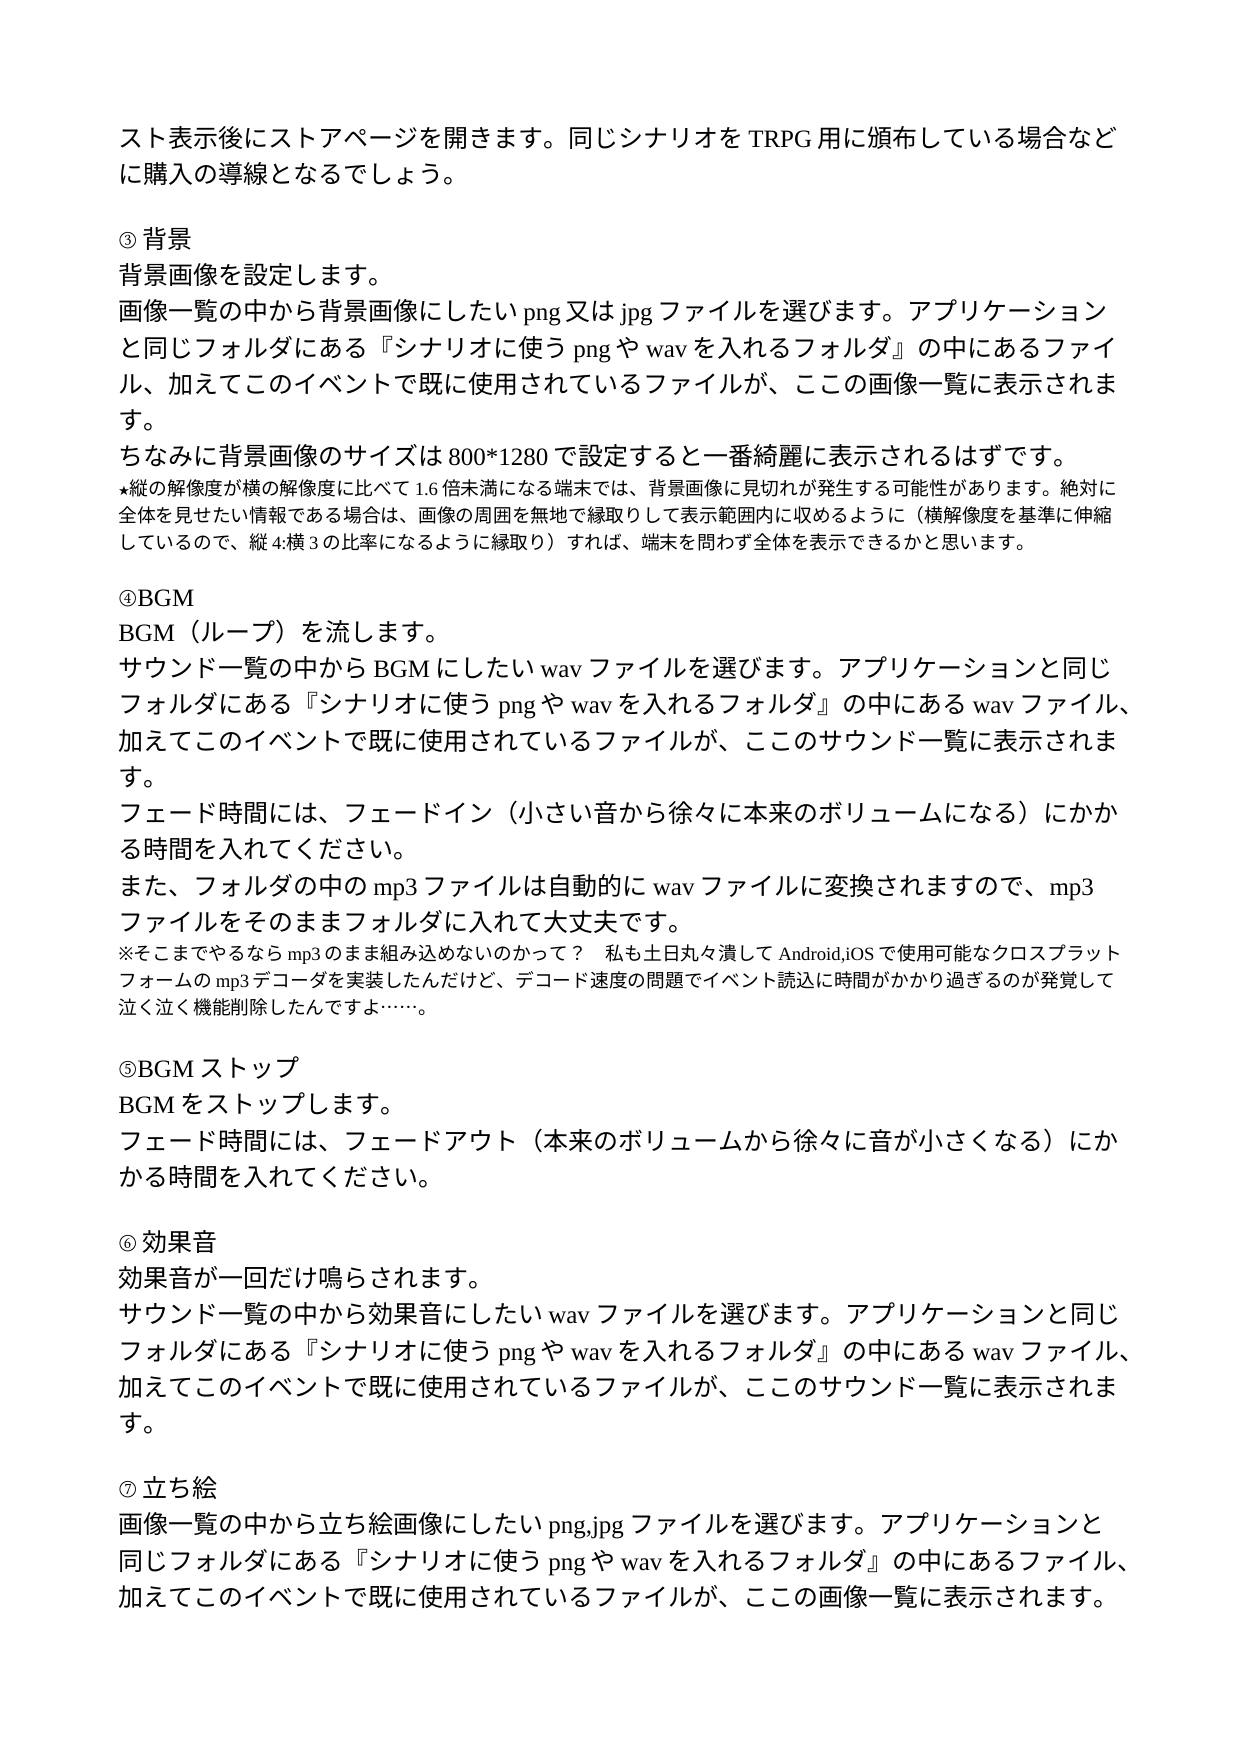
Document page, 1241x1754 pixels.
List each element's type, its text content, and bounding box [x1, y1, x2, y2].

text ④BGM [118, 583, 1122, 612]
text フェード時間には、フェードイン（小さい音から徐々に本来のボリュームになる）にかかる時間を入れてください。 [118, 793, 1122, 866]
text ⑦立ち絵 [118, 1469, 1122, 1505]
text 背景画像を設定します。 [118, 256, 1122, 292]
text ちなみに背景画像のサイズは800*1280で設定すると一番綺麗に表示されるはずです。 [118, 437, 1122, 473]
text 画像一覧の中から立ち絵画像にしたいpng,jpgファイルを選びます。アプリケーションと同じフォルダにある『シナリオに使うpngやwavを入れるフォルダ』の中にあるファイル、加えてこのイベントで既に使用されているファイルが、ここの画像一覧に表示されます。 [118, 1505, 1122, 1614]
text BGM（ループ）を流します。 [118, 612, 1122, 648]
text スト表示後にストアページを開きます。同じシナリオをTRPG用に頒布している場合などに購入の導線となるでしょう。 [118, 118, 1122, 191]
text また、フォルダの中のmp3ファイルは自動的にwavファイルに変換されますので、mp3ファイルをそのままフォルダに入れて大丈夫です。 [118, 866, 1122, 938]
text サウンド一覧の中からBGMにしたいwavファイルを選びます。アプリケーションと同じフォルダにある『シナリオに使うpngやwavを入れるフォルダ』の中にあるwavファイル、加えてこのイベントで既に使用されているファイルが、ここのサウンド一覧に表示されます。 [118, 648, 1122, 793]
text ※そこまでやるならmp3のまま組み込めないのかって？ 私も土日丸々潰してAndroid,iOSで使用可能なクロスプラットフォームのmp3デコーダを実装したんだけど、デコード速度の問題でイベント読込に時間がかかり過ぎるのが発覚して泣く泣く機能削除したんですよ……。 [118, 938, 1122, 1020]
text ★縦の解像度が横の解像度に比べて1.6倍未満になる端末では、背景画像に見切れが発生する可能性があります。絶対に全体を見せたい情報である場合は、画像の周囲を無地で縁取りして表示範囲内に収めるように（横解像度を基準に伸縮しているので、縦4:横3の比率になるように縁取り）すれば、端末を問わず全体を表示できるかと思います。 [118, 473, 1122, 555]
text BGMをストップします。 [118, 1085, 1122, 1121]
text フェード時間には、フェードアウト（本来のボリュームから徐々に音が小さくなる）にかかる時間を入れてください。 [118, 1121, 1122, 1194]
text ⑤BGMストップ [118, 1049, 1122, 1085]
text 画像一覧の中から背景画像にしたいpng又はjpgファイルを選びます。アプリケーションと同じフォルダにある『シナリオに使うpngやwavを入れるフォルダ』の中にあるファイル、加えてこのイベントで既に使用されているファイルが、ここの画像一覧に表示されます。 [118, 292, 1122, 437]
text サウンド一覧の中から効果音にしたいwavファイルを選びます。アプリケーションと同じフォルダにある『シナリオに使うpngやwavを入れるフォルダ』の中にあるwavファイル、加えてこのイベントで既に使用されているファイルが、ここのサウンド一覧に表示されます。 [118, 1295, 1122, 1440]
text ③背景 [118, 219, 1122, 256]
text 効果音が一回だけ鳴らされます。 [118, 1259, 1122, 1295]
text ⑥効果音 [118, 1222, 1122, 1259]
